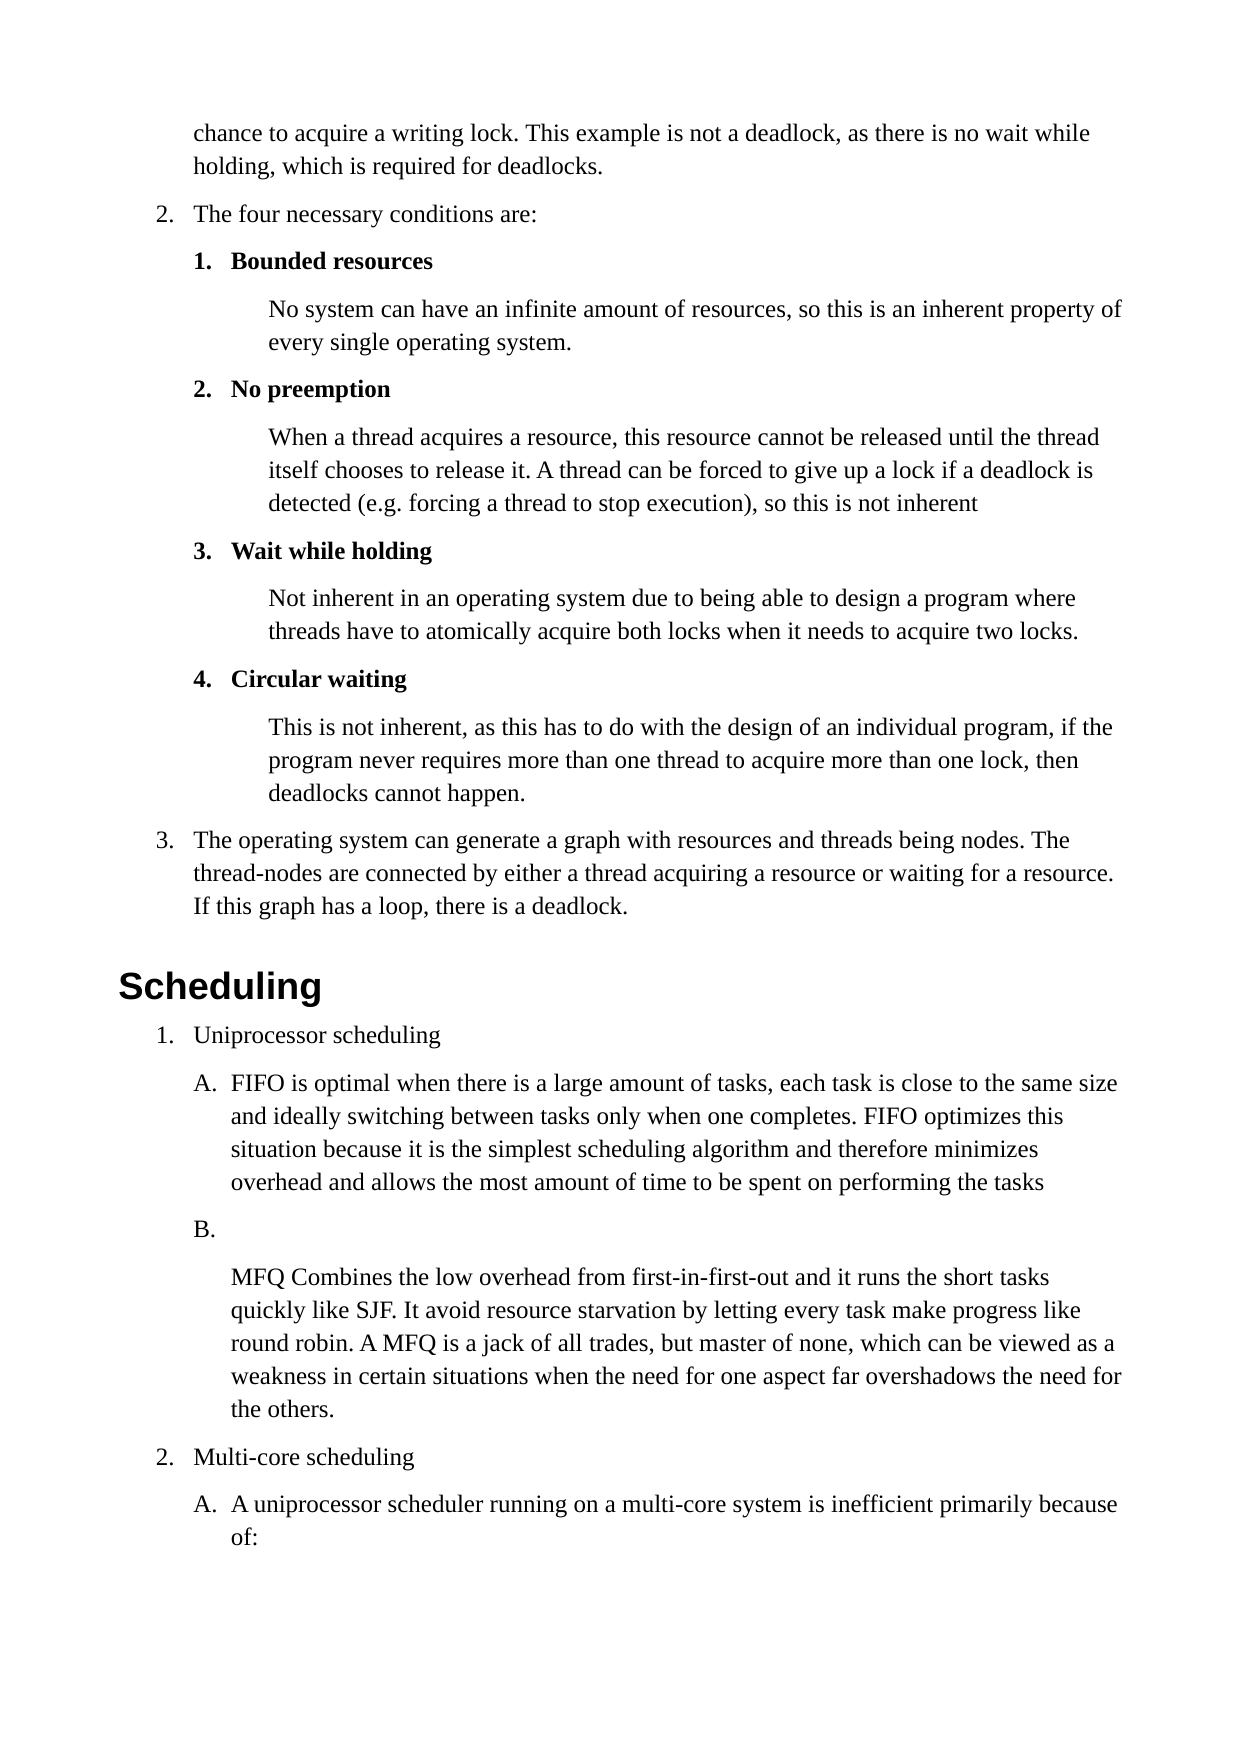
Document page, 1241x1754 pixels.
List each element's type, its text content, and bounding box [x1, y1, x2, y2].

list No preemption [193, 374, 1122, 403]
list This is not inherent, as this has to do with the design of an individual program, if the program never requires more than one thread to acquire more than one lock, then deadlocks cannot happen. [231, 712, 1122, 806]
list The operating system can generate a graph with resources and threads being nodes. The thread-nodes are connected by either a thread acquiring a resource or waiting for a resource. If this graph has a loop, there is a deadlock. [156, 825, 1122, 920]
subtitle Scheduling [118, 964, 1122, 1008]
list Not inherent in an operating system due to being able to design a program where threads have to atomically acquire both locks when it needs to acquire two locks. [231, 583, 1122, 645]
list Uniprocessor scheduling [156, 1020, 1122, 1049]
list When a thread acquires a resource, this resource cannot be released until the thread itself chooses to release it. A thread can be forced to give up a lock if a deadlock is detected (e.g. forcing a thread to stop execution), so this is not inherent [231, 422, 1122, 517]
list A uniprocessor scheduler running on a multi-core system is inefficient primarily because of: [193, 1489, 1122, 1551]
list Circular waiting [193, 664, 1122, 693]
list No system can have an infinite amount of resources, so this is an inherent property of every single operating system. [231, 294, 1122, 356]
list Wait while holding [193, 536, 1122, 564]
list FIFO is optimal when there is a large amount of tasks, each task is close to the same size and ideally switching between tasks only when one completes. FIFO optimizes this situation because it is the simplest scheduling algorithm and therefore minimizes overhead and allows the most amount of time to be spent on performing the tasks [193, 1068, 1122, 1196]
list Bounded resources [193, 246, 1122, 275]
list The four necessary conditions are: [156, 199, 1122, 227]
list MFQ Combines the low overhead from first-in-first-out and it runs the short tasks quickly like SJF. It avoid resource starvation by letting every task make progress like round robin. A MFQ is a jack of all trades, but master of none, which can be viewed as a weakness in certain situations when the need for one aspect far overshadows the need for the others. [193, 1262, 1122, 1423]
list Multi-core scheduling [156, 1442, 1122, 1470]
list chance to acquire a writing lock. This example is not a deadlock, as there is no wait while holding, which is required for deadlocks. [156, 118, 1122, 180]
